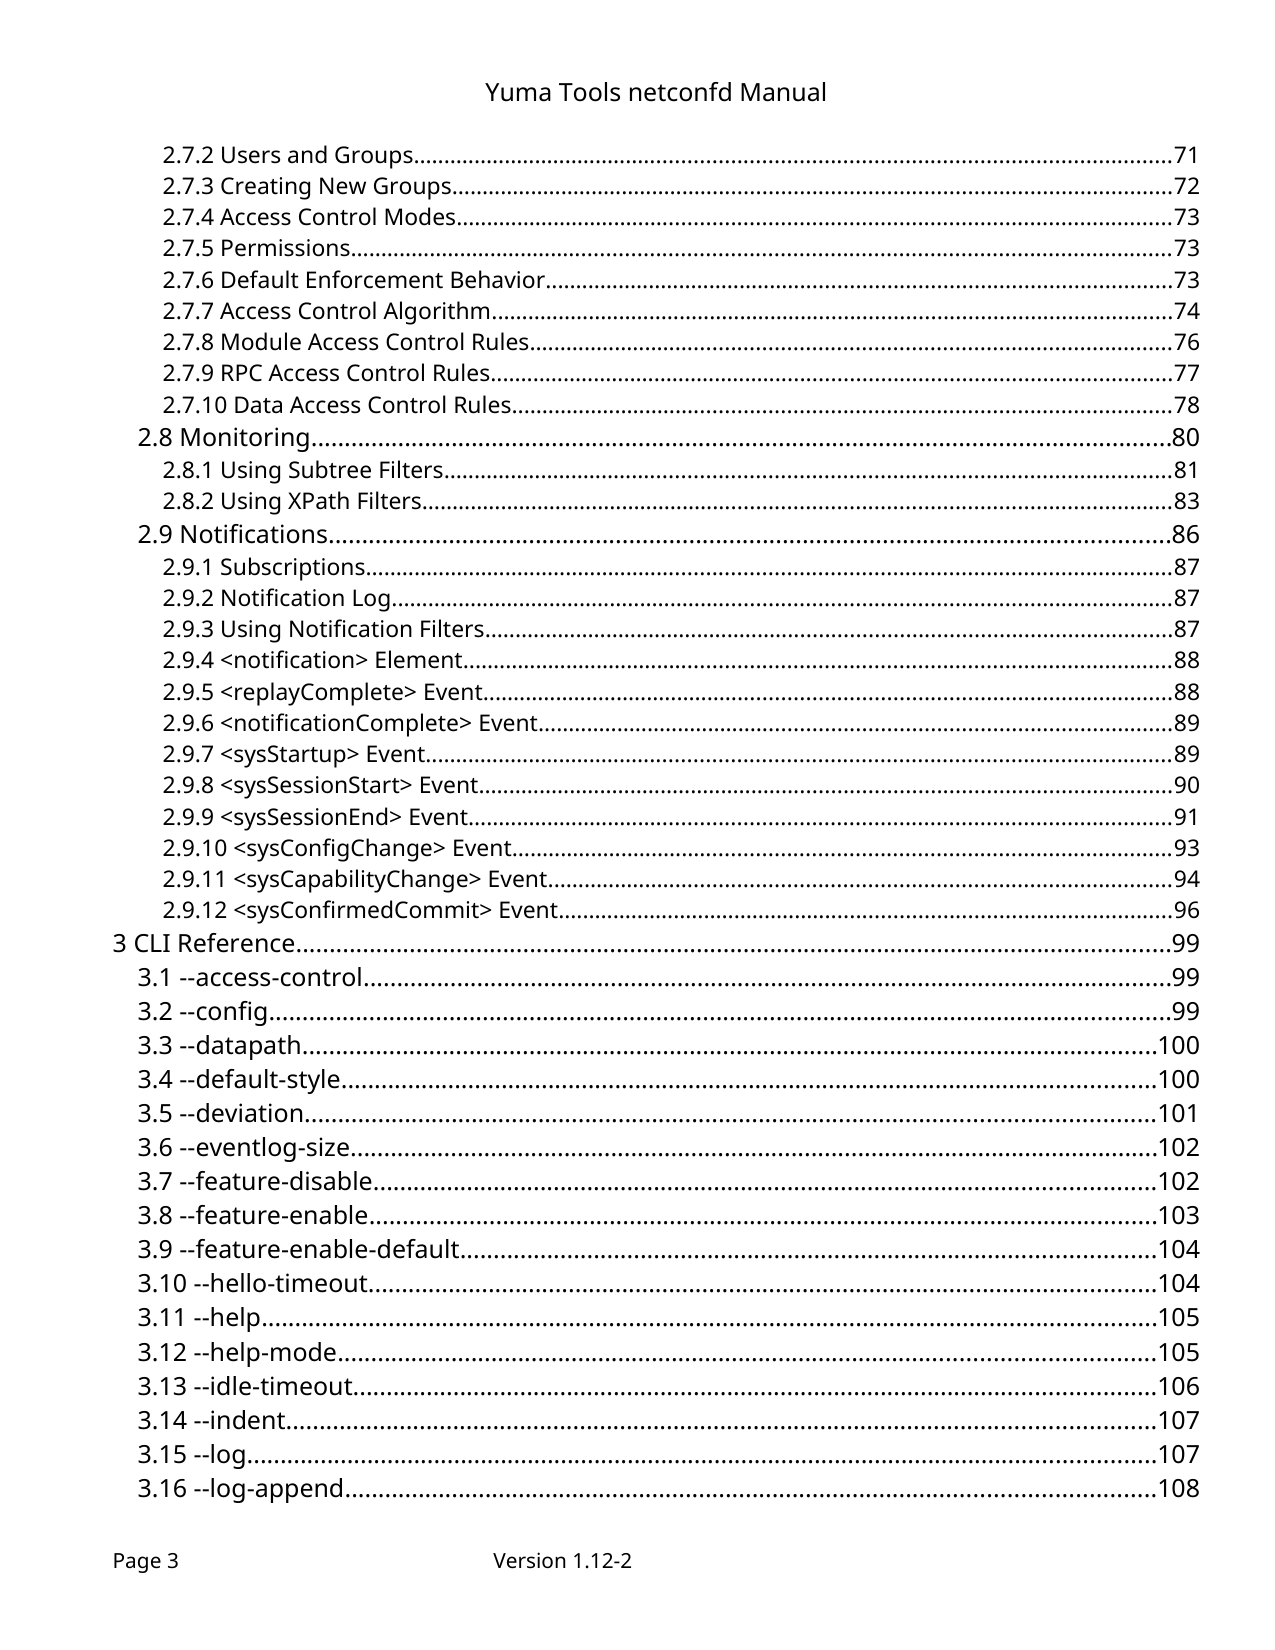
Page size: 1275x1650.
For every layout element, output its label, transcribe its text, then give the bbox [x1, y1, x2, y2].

text 2.7.6 Default Enforcement Behavior 73 [162, 263, 1200, 295]
text 3.13 --idle-timeout 106 [137, 1368, 1200, 1402]
text 2.9.5 <replayComplete> Event 88 [162, 675, 1200, 707]
text 2.9.2 Notification Log 87 [162, 582, 1200, 613]
text 3.5 --deviation 101 [137, 1096, 1200, 1130]
text 3.2 --config 99 [137, 993, 1200, 1028]
text 2.8 Monitoring 80 [137, 420, 1200, 454]
text 3.9 --feature-enable-default 104 [137, 1232, 1200, 1266]
text 2.9.12 <sysConfirmedCommit> Event 96 [162, 894, 1200, 925]
text 2.9 Notifications 86 [137, 516, 1200, 550]
text 2.7.7 Access Control Algorithm 74 [162, 295, 1200, 326]
text 2.7.5 Permissions 73 [162, 232, 1200, 263]
text 2.7.8 Module Access Control Rules 76 [162, 326, 1200, 357]
text 3.10 --hello-timeout 104 [137, 1266, 1200, 1300]
text 2.9.10 <sysConfigChange> Event 93 [162, 832, 1200, 863]
text 2.7.4 Access Control Modes 73 [162, 201, 1200, 232]
text 3.11 --help 105 [137, 1300, 1200, 1334]
text 2.7.10 Data Access Control Rules 78 [162, 388, 1200, 420]
text 2.9.4 <notification> Element 88 [162, 644, 1200, 675]
text 3.12 --help-mode 105 [137, 1334, 1200, 1368]
text 3.1 --access-control 99 [137, 959, 1200, 993]
text 2.9.6 <notificationComplete> Event 89 [162, 707, 1200, 738]
text 2.9.3 Using Notification Filters 87 [162, 613, 1200, 644]
text 2.7.2 Users and Groups 71 [162, 138, 1200, 170]
text 2.9.7 <sysStartup> Event 89 [162, 738, 1200, 769]
text 3.15 --log 107 [137, 1436, 1200, 1470]
text 3.4 --default-style 100 [137, 1062, 1200, 1096]
text 2.9.8 <sysSessionStart> Event 90 [162, 769, 1200, 800]
text 2.7.9 RPC Access Control Rules 77 [162, 357, 1200, 388]
text 3.8 --feature-enable 103 [137, 1198, 1200, 1232]
text 2.9.1 Subscriptions 87 [162, 550, 1200, 582]
text 2.8.2 Using XPath Filters 83 [162, 485, 1200, 516]
text 3.3 --datapath 100 [137, 1028, 1200, 1062]
text 3.6 --eventlog-size 102 [137, 1130, 1200, 1164]
text 3.16 --log-append 108 [137, 1470, 1200, 1504]
text 3 CLI Reference 99 [112, 925, 1200, 959]
text 2.9.11 <sysCapabilityChange> Event 94 [162, 863, 1200, 894]
text 2.8.1 Using Subtree Filters 81 [162, 454, 1200, 485]
text 3.14 --indent 107 [137, 1402, 1200, 1436]
text 2.9.9 <sysSessionEnd> Event 91 [162, 800, 1200, 832]
text 2.7.3 Creating New Groups 72 [162, 170, 1200, 201]
text 3.7 --feature-disable 102 [137, 1164, 1200, 1198]
